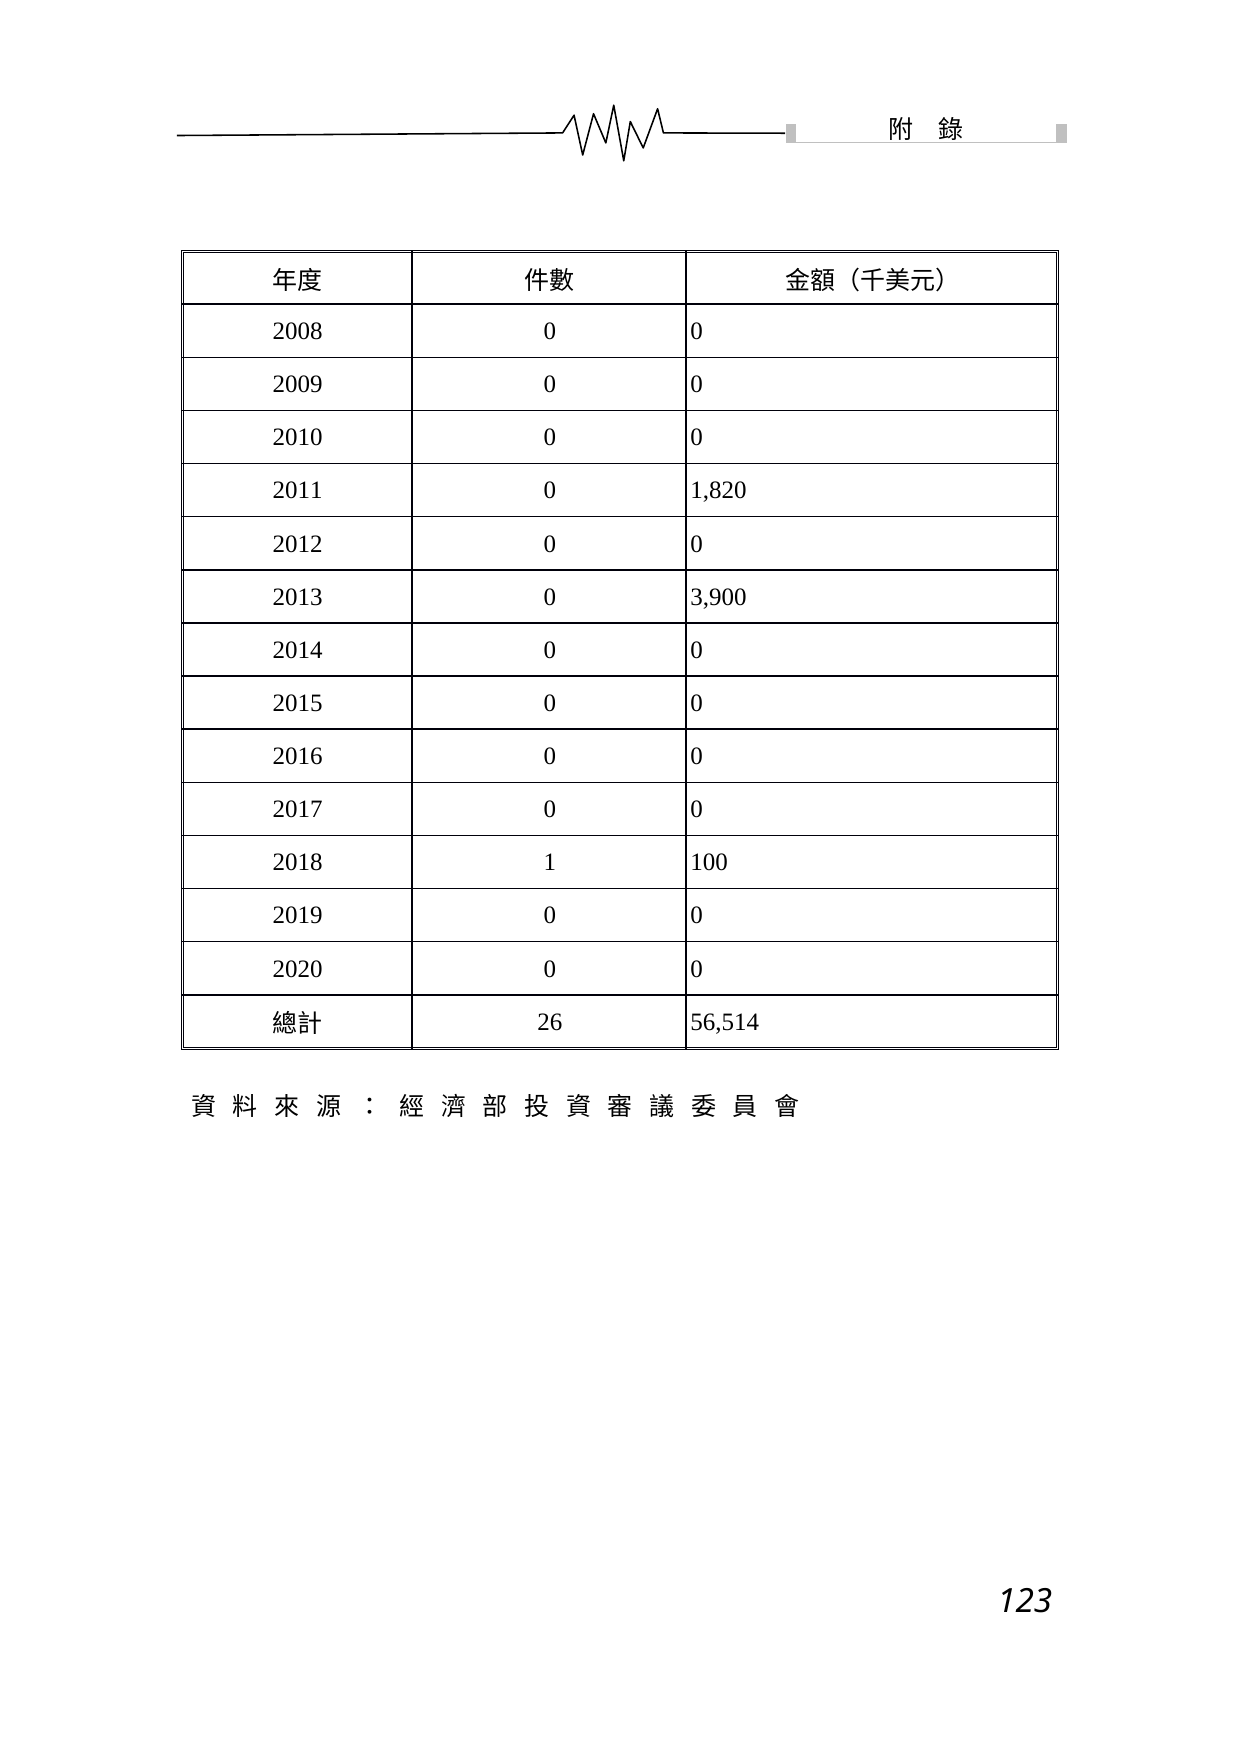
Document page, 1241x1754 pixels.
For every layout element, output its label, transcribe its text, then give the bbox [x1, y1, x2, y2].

table_cell 0 [413, 783, 685, 834]
table_cell 2016 [184, 730, 411, 781]
table_cell 0 [687, 358, 1056, 409]
table_cell 3,900 [687, 571, 1056, 622]
table_cell 2008 [184, 305, 411, 356]
table_cell 2012 [184, 517, 411, 569]
table_header 金額（千美元） [687, 253, 1056, 303]
table_cell 2013 [184, 571, 411, 622]
table_cell 0 [413, 942, 685, 994]
table_cell 0 [687, 677, 1056, 728]
table_cell 26 [413, 996, 685, 1047]
table_cell 2015 [184, 677, 411, 728]
table_cell 2018 [184, 836, 411, 888]
table_cell 0 [687, 624, 1056, 675]
table_cell 0 [413, 571, 685, 622]
table_cell 0 [413, 677, 685, 728]
table_cell 0 [687, 730, 1056, 781]
table_cell 0 [687, 783, 1056, 834]
table_cell 0 [413, 889, 685, 941]
table_cell 56,514 [687, 996, 1056, 1047]
table_cell 2017 [184, 783, 411, 834]
table_cell 0 [413, 305, 685, 356]
table_header 年度 [184, 253, 411, 303]
table_cell 總計 [184, 996, 411, 1047]
table_cell 2020 [184, 942, 411, 994]
table_cell 0 [687, 305, 1056, 356]
table_cell 0 [413, 517, 685, 569]
table_cell 1,820 [687, 464, 1056, 516]
table_cell 0 [687, 411, 1056, 463]
table_cell 0 [413, 358, 685, 409]
table_cell 0 [413, 624, 685, 675]
table_cell 0 [687, 517, 1056, 569]
table_cell 0 [413, 411, 685, 463]
table_cell 2010 [184, 411, 411, 463]
table_cell 0 [687, 942, 1056, 994]
table_cell 2014 [184, 624, 411, 675]
table_cell 1 [413, 836, 685, 888]
table_cell 2019 [184, 889, 411, 941]
table_cell 0 [413, 464, 685, 516]
table_cell 2009 [184, 358, 411, 409]
text 資料來源：經濟部投資審議委員會 [183, 1063, 1058, 1125]
table_cell 100 [687, 836, 1056, 888]
table_cell 2011 [184, 464, 411, 516]
table_cell 0 [687, 889, 1056, 941]
table_header 件數 [413, 253, 685, 303]
table_cell 0 [413, 730, 685, 781]
